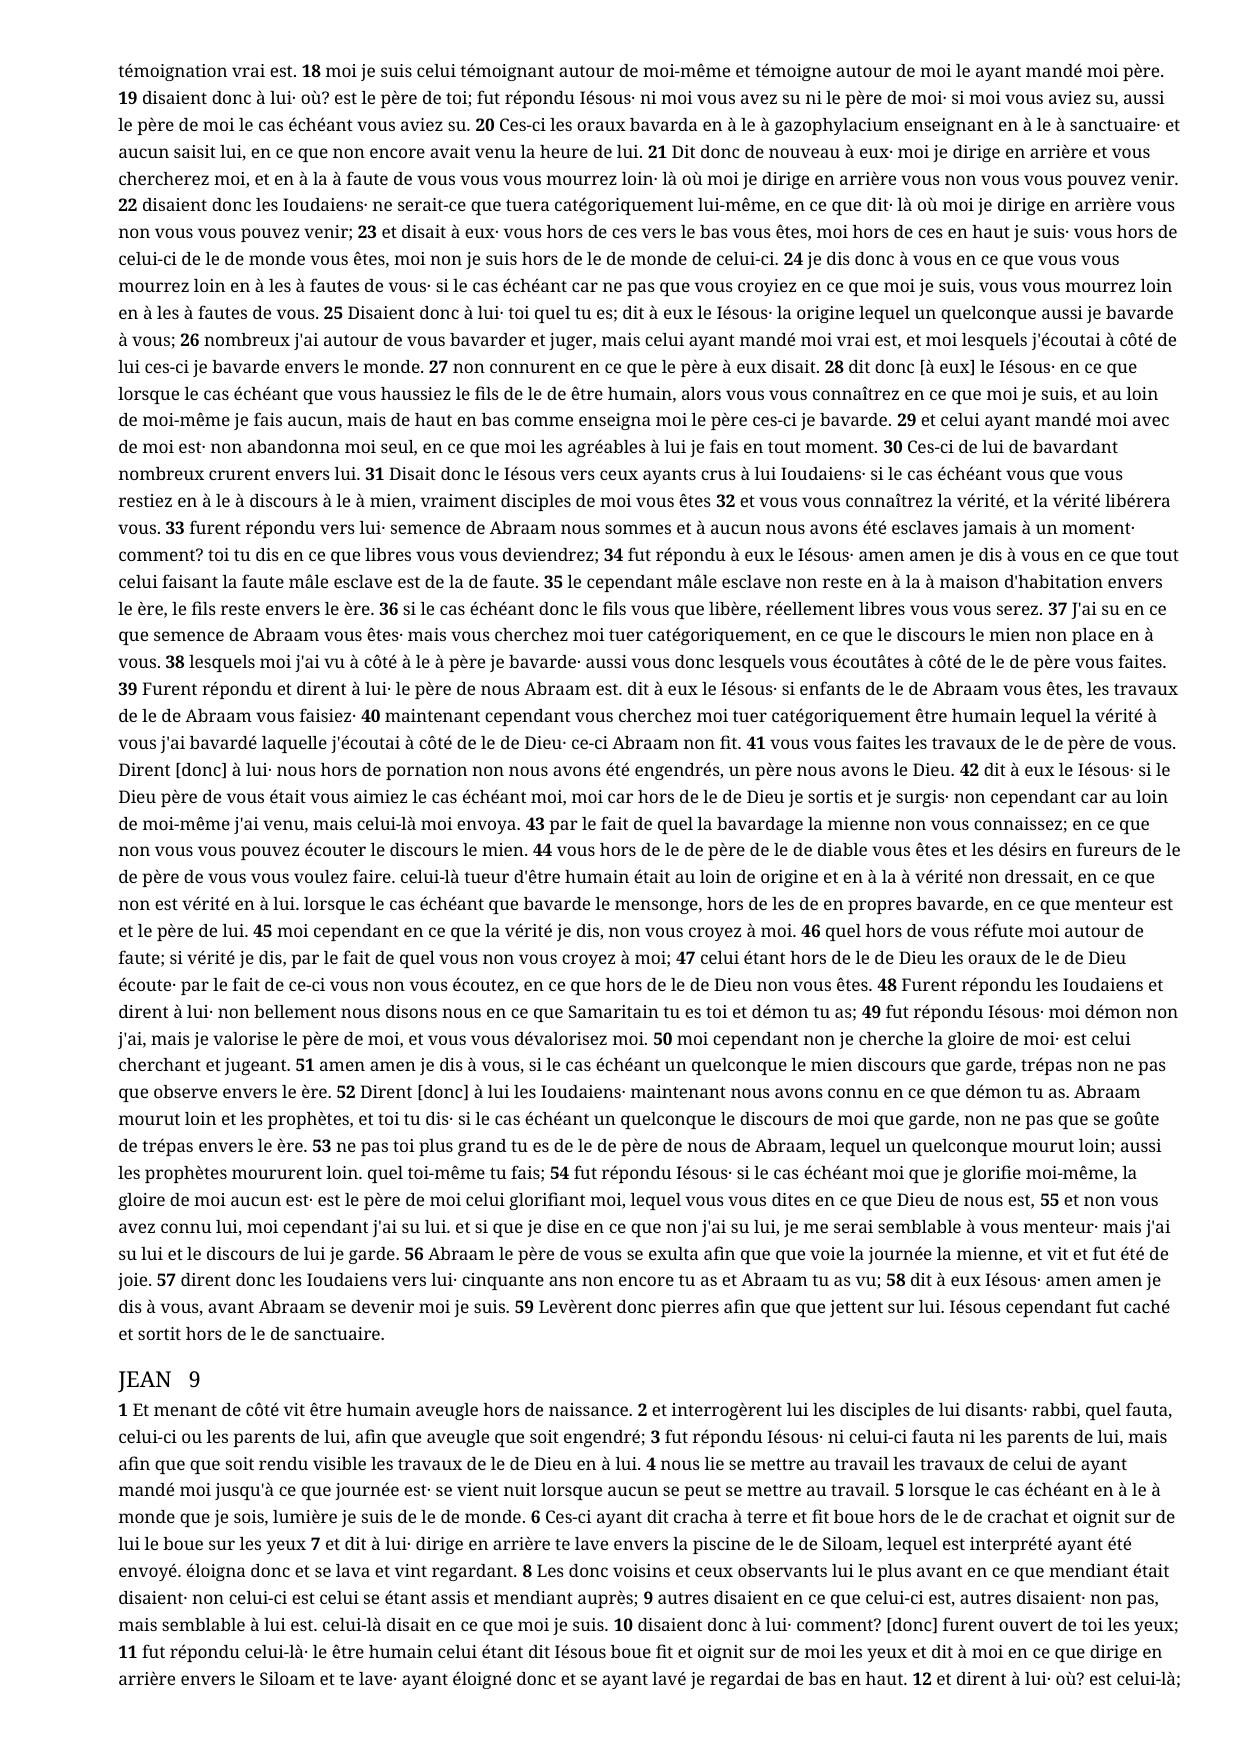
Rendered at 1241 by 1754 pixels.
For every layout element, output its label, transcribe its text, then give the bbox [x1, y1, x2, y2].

text témoignation vrai est. 18 moi je suis celui témoignant autour de moi-même et témoigne autour de moi le ayant mandé moi père. 19 disaient donc à lui· où? est le père de toi; fut répondu Iésous· ni moi vous avez su ni le père de moi· si moi vous aviez su, aussi le père de moi le cas échéant vous aviez su. 20 Ces-ci les oraux bavarda en à le à gazophylacium enseignant en à le à sanctuaire· et aucun saisit lui, en ce que non encore avait venu la heure de lui. 21 Dit donc de nouveau à eux· moi je dirige en arrière et vous chercherez moi, et en à la à faute de vous vous vous mourrez loin· là où moi je dirige en arrière vous non vous vous pouvez venir. 22 disaient donc les Ioudaiens· ne serait-ce que tuera catégoriquement lui-même, en ce que dit· là où moi je dirige en arrière vous non vous vous pouvez venir; 23 et disait à eux· vous hors de ces vers le bas vous êtes, moi hors de ces en haut je suis· vous hors de celui-ci de le de monde vous êtes, moi non je suis hors de le de monde de celui-ci. 24 je dis donc à vous en ce que vous vous mourrez loin en à les à fautes de vous· si le cas échéant car ne pas que vous croyiez en ce que moi je suis, vous vous mourrez loin en à les à fautes de vous. 25 Disaient donc à lui· toi quel tu es; dit à eux le Iésous· la origine lequel un quelconque aussi je bavarde à vous; 26 nombreux j'ai autour de vous bavarder et juger, mais celui ayant mandé moi vrai est, et moi lesquels j'écoutai à côté de lui ces-ci je bavarde envers le monde. 27 non connurent en ce que le père à eux disait. 28 dit donc [à eux] le Iésous· en ce que lorsque le cas échéant que vous haussiez le fils de le de être humain, alors vous vous connaîtrez en ce que moi je suis, et au loin de moi-même je fais aucun, mais de haut en bas comme enseigna moi le père ces-ci je bavarde. 29 et celui ayant mandé moi avec de moi est· non abandonna moi seul, en ce que moi les agréables à lui je fais en tout moment. 30 Ces-ci de lui de bavardant nombreux crurent envers lui. 31 Disait donc le Iésous vers ceux ayants crus à lui Ioudaiens· si le cas échéant vous que vous restiez en à le à discours à le à mien, vraiment disciples de moi vous êtes 32 et vous vous connaîtrez la vérité, et la vérité libérera vous. 33 furent répondu vers lui· semence de Abraam nous sommes et à aucun nous avons été esclaves jamais à un moment· comment? toi tu dis en ce que libres vous vous deviendrez; 34 fut répondu à eux le Iésous· amen amen je dis à vous en ce que tout celui faisant la faute mâle esclave est de la de faute. 35 le cependant mâle esclave non reste en à la à maison d'habitation envers le ère, le fils reste envers le ère. 36 si le cas échéant donc le fils vous que libère, réellement libres vous vous serez. 37 J'ai su en ce que semence de Abraam vous êtes· mais vous cherchez moi tuer catégoriquement, en ce que le discours le mien non place en à vous. 38 lesquels moi j'ai vu à côté à le à père je bavarde· aussi vous donc lesquels vous écoutâtes à côté de le de père vous faites. 39 Furent répondu et dirent à lui· le père de nous Abraam est. dit à eux le Iésous· si enfants de le de Abraam vous êtes, les travaux de le de Abraam vous faisiez· 40 maintenant cependant vous cherchez moi tuer catégoriquement être humain lequel la vérité à vous j'ai bavardé laquelle j'écoutai à côté de le de Dieu· ce-ci Abraam non fit. 41 vous vous faites les travaux de le de père de vous. Dirent [donc] à lui· nous hors de pornation non nous avons été engendrés, un père nous avons le Dieu. 42 dit à eux le Iésous· si le Dieu père de vous était vous aimiez le cas échéant moi, moi car hors de le de Dieu je sortis et je surgis· non cependant car au loin de moi-même j'ai venu, mais celui-là moi envoya. 43 par le fait de quel la bavardage la mienne non vous connaissez; en ce que non vous vous pouvez écouter le discours le mien. 44 vous hors de le de père de le de diable vous êtes et les désirs en fureurs de le de père de vous vous voulez faire. celui-là tueur d'être humain était au loin de origine et en à la à vérité non dressait, en ce que non est vérité en à lui. lorsque le cas échéant que bavarde le mensonge, hors de les de en propres bavarde, en ce que menteur est et le père de lui. 45 moi cependant en ce que la vérité je dis, non vous croyez à moi. 46 quel hors de vous réfute moi autour de faute; si vérité je dis, par le fait de quel vous non vous croyez à moi; 47 celui étant hors de le de Dieu les oraux de le de Dieu écoute· par le fait de ce-ci vous non vous écoutez, en ce que hors de le de Dieu non vous êtes. 48 Furent répondu les Ioudaiens et dirent à lui· non bellement nous disons nous en ce que Samaritain tu es toi et démon tu as; 49 fut répondu Iésous· moi démon non j'ai, mais je valorise le père de moi, et vous vous dévalorisez moi. 50 moi cependant non je cherche la gloire de moi· est celui cherchant et jugeant. 51 amen amen je dis à vous, si le cas échéant un quelconque le mien discours que garde, trépas non ne pas que observe envers le ère. 52 Dirent [donc] à lui les Ioudaiens· maintenant nous avons connu en ce que démon tu as. Abraam mourut loin et les prophètes, et toi tu dis· si le cas échéant un quelconque le discours de moi que garde, non ne pas que se goûte de trépas envers le ère. 53 ne pas toi plus grand tu es de le de père de nous de Abraam, lequel un quelconque mourut loin; aussi les prophètes moururent loin. quel toi-même tu fais; 54 fut répondu Iésous· si le cas échéant moi que je glorifie moi-même, la gloire de moi aucun est· est le père de moi celui glorifiant moi, lequel vous vous dites en ce que Dieu de nous est, 55 et non vous avez connu lui, moi cependant j'ai su lui. et si que je dise en ce que non j'ai su lui, je me serai semblable à vous menteur· mais j'ai su lui et le discours de lui je garde. 56 Abraam le père de vous se exulta afin que que voie la journée la mienne, et vit et fut été de joie. 57 dirent donc les Ioudaiens vers lui· cinquante ans non encore tu as et Abraam tu as vu; 58 dit à eux Iésous· amen amen je dis à vous, avant Abraam se devenir moi je suis. 59 Levèrent donc pierres afin que que jettent sur lui. Iésous cependant fut caché et sortit hors de le de sanctuaire. [118, 59, 1181, 1346]
text JEAN 9 [118, 1364, 1181, 1393]
text 1 Et menant de côté vit être humain aveugle hors de naissance. 2 et interrogèrent lui les disciples de lui disants· rabbi, quel fauta, celui-ci ou les parents de lui, afin que aveugle que soit engendré; 3 fut répondu Iésous· ni celui-ci fauta ni les parents de lui, mais afin que que soit rendu visible les travaux de le de Dieu en à lui. 4 nous lie se mettre au travail les travaux de celui de ayant mandé moi jusqu'à ce que journée est· se vient nuit lorsque aucun se peut se mettre au travail. 5 lorsque le cas échéant en à le à monde que je sois, lumière je suis de le de monde. 6 Ces-ci ayant dit cracha à terre et fit boue hors de le de crachat et oignit sur de lui le boue sur les yeux 7 et dit à lui· dirige en arrière te lave envers la piscine de le de Siloam, lequel est interprété ayant été envoyé. éloigna donc et se lava et vint regardant. 8 Les donc voisins et ceux observants lui le plus avant en ce que mendiant était disaient· non celui-ci est celui se étant assis et mendiant auprès; 9 autres disaient en ce que celui-ci est, autres disaient· non pas, mais semblable à lui est. celui-là disait en ce que moi je suis. 10 disaient donc à lui· comment? [donc] furent ouvert de toi les yeux; 11 fut répondu celui-là· le être humain celui étant dit Iésous boue fit et oignit sur de moi les yeux et dit à moi en ce que dirige en arrière envers le Siloam et te lave· ayant éloigné donc et se ayant lavé je regardai de bas en haut. 12 et dirent à lui· où? est celui-là; [118, 1398, 1181, 1690]
